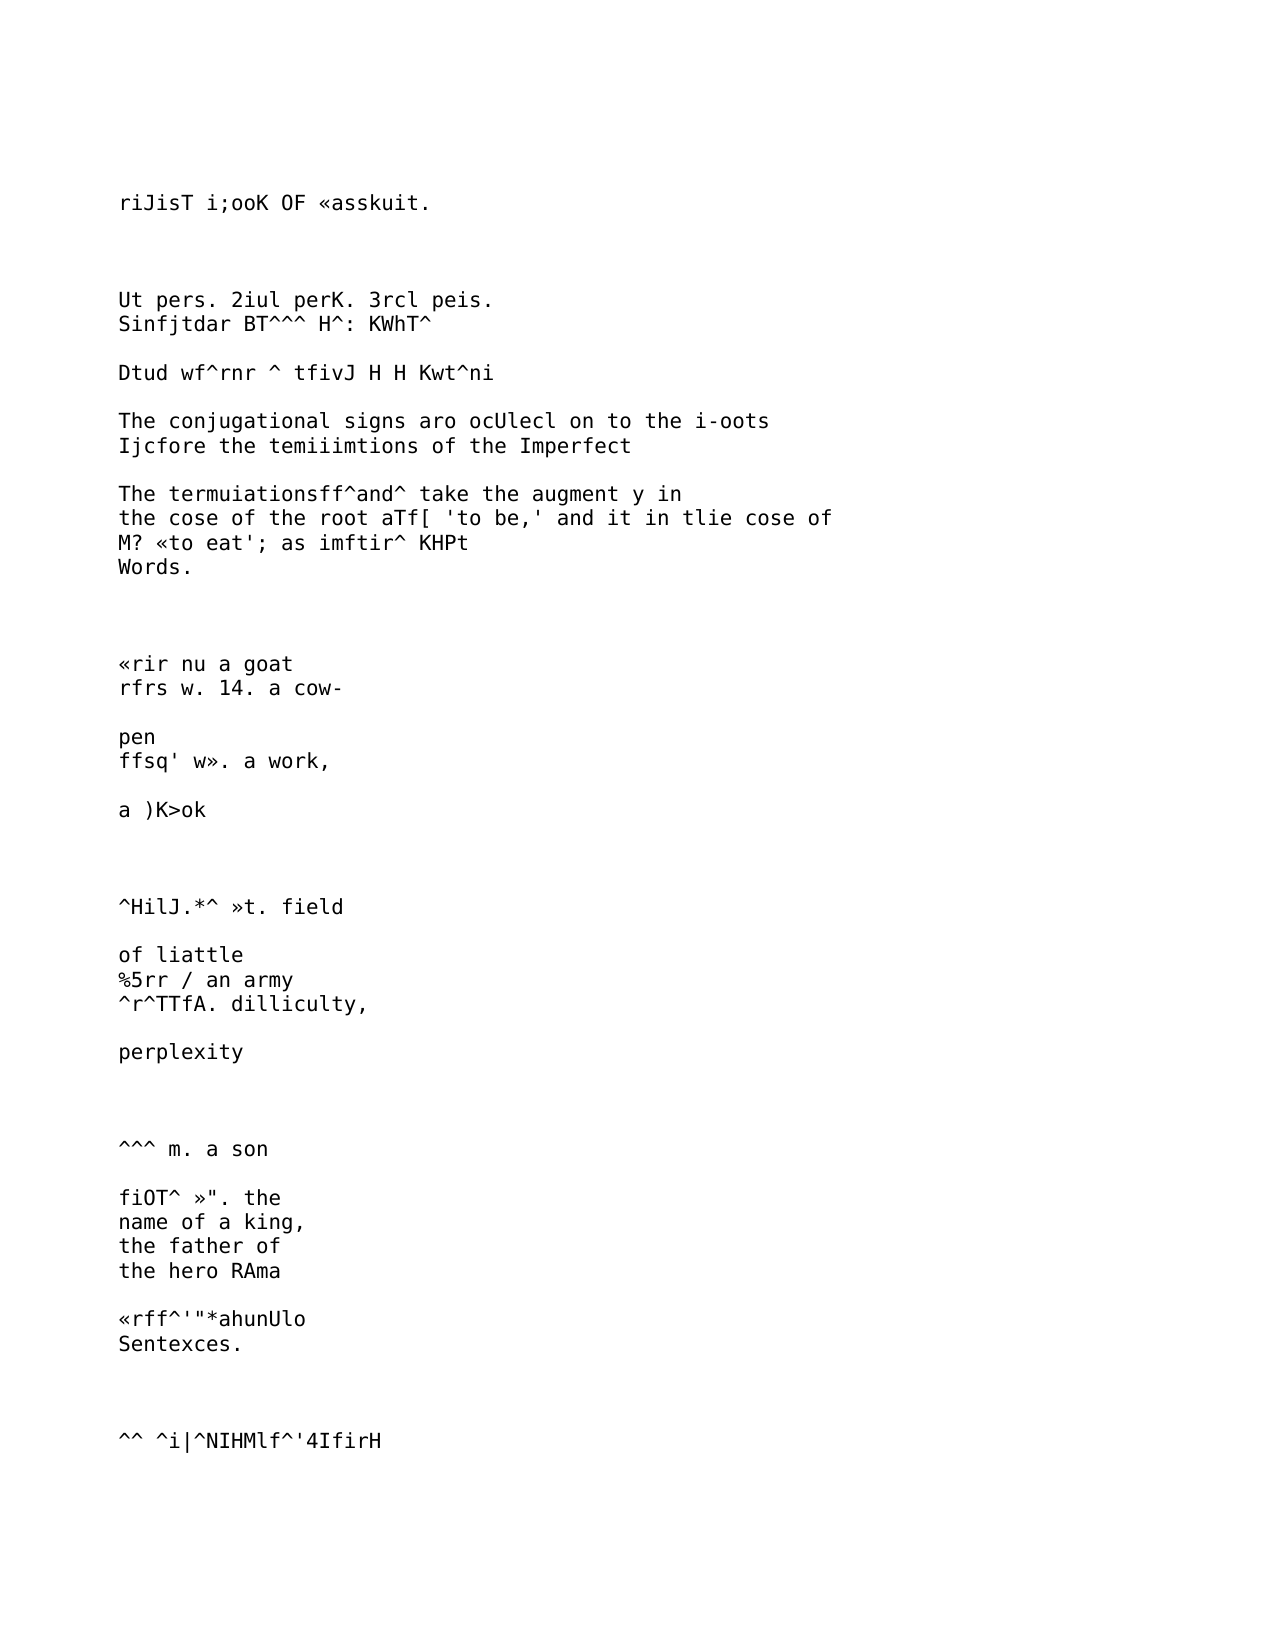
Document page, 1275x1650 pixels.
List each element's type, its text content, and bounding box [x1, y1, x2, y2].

text Words. [118, 555, 1157, 579]
text Ijcfore the temiiimtions of the Imperfect [118, 434, 1157, 458]
text ^^^ m. a son [118, 1137, 1157, 1162]
text ffsq' w». a work, [118, 749, 1157, 773]
text The termuiationsff^and^ take the augment y in [118, 482, 1157, 506]
text ^HilJ.*^ »t. field [118, 895, 1157, 919]
text the cose of the root aTf[ 'to be,' and it in tlie cose of [118, 506, 1157, 531]
text Sinfjtdar BT^^^ H^: KWhT^ [118, 312, 1157, 337]
text fiOT^ »". the [118, 1186, 1157, 1210]
text riJisT i;ooK OF «asskuit. [118, 191, 1157, 215]
text rfrs w. 14. a cow- [118, 676, 1157, 701]
text Dtud wf^rnr ^ tfivJ H H Kwt^ni [118, 361, 1157, 385]
text the hero RAma [118, 1259, 1157, 1283]
text Sentexces. [118, 1332, 1157, 1356]
text The conjugational signs aro ocUlecl on to the i-oots [118, 409, 1157, 434]
text M? «to eat'; as imftir^ KHPt [118, 531, 1157, 555]
text perplexity [118, 1040, 1157, 1065]
text %5rr / an army [118, 968, 1157, 992]
text Ut pers. 2iul perK. 3rcl peis. [118, 288, 1157, 312]
text «rff^'"*ahunUlo [118, 1307, 1157, 1332]
text «rir nu a goat [118, 652, 1157, 676]
text ^^ ^i|^NIHMlf^'4IfirH [118, 1429, 1157, 1453]
text pen [118, 725, 1157, 749]
text name of a king, [118, 1210, 1157, 1234]
text a )K>ok [118, 798, 1157, 822]
text ^r^TTfA. dilliculty, [118, 992, 1157, 1016]
text the father of [118, 1234, 1157, 1259]
text of liattle [118, 943, 1157, 968]
